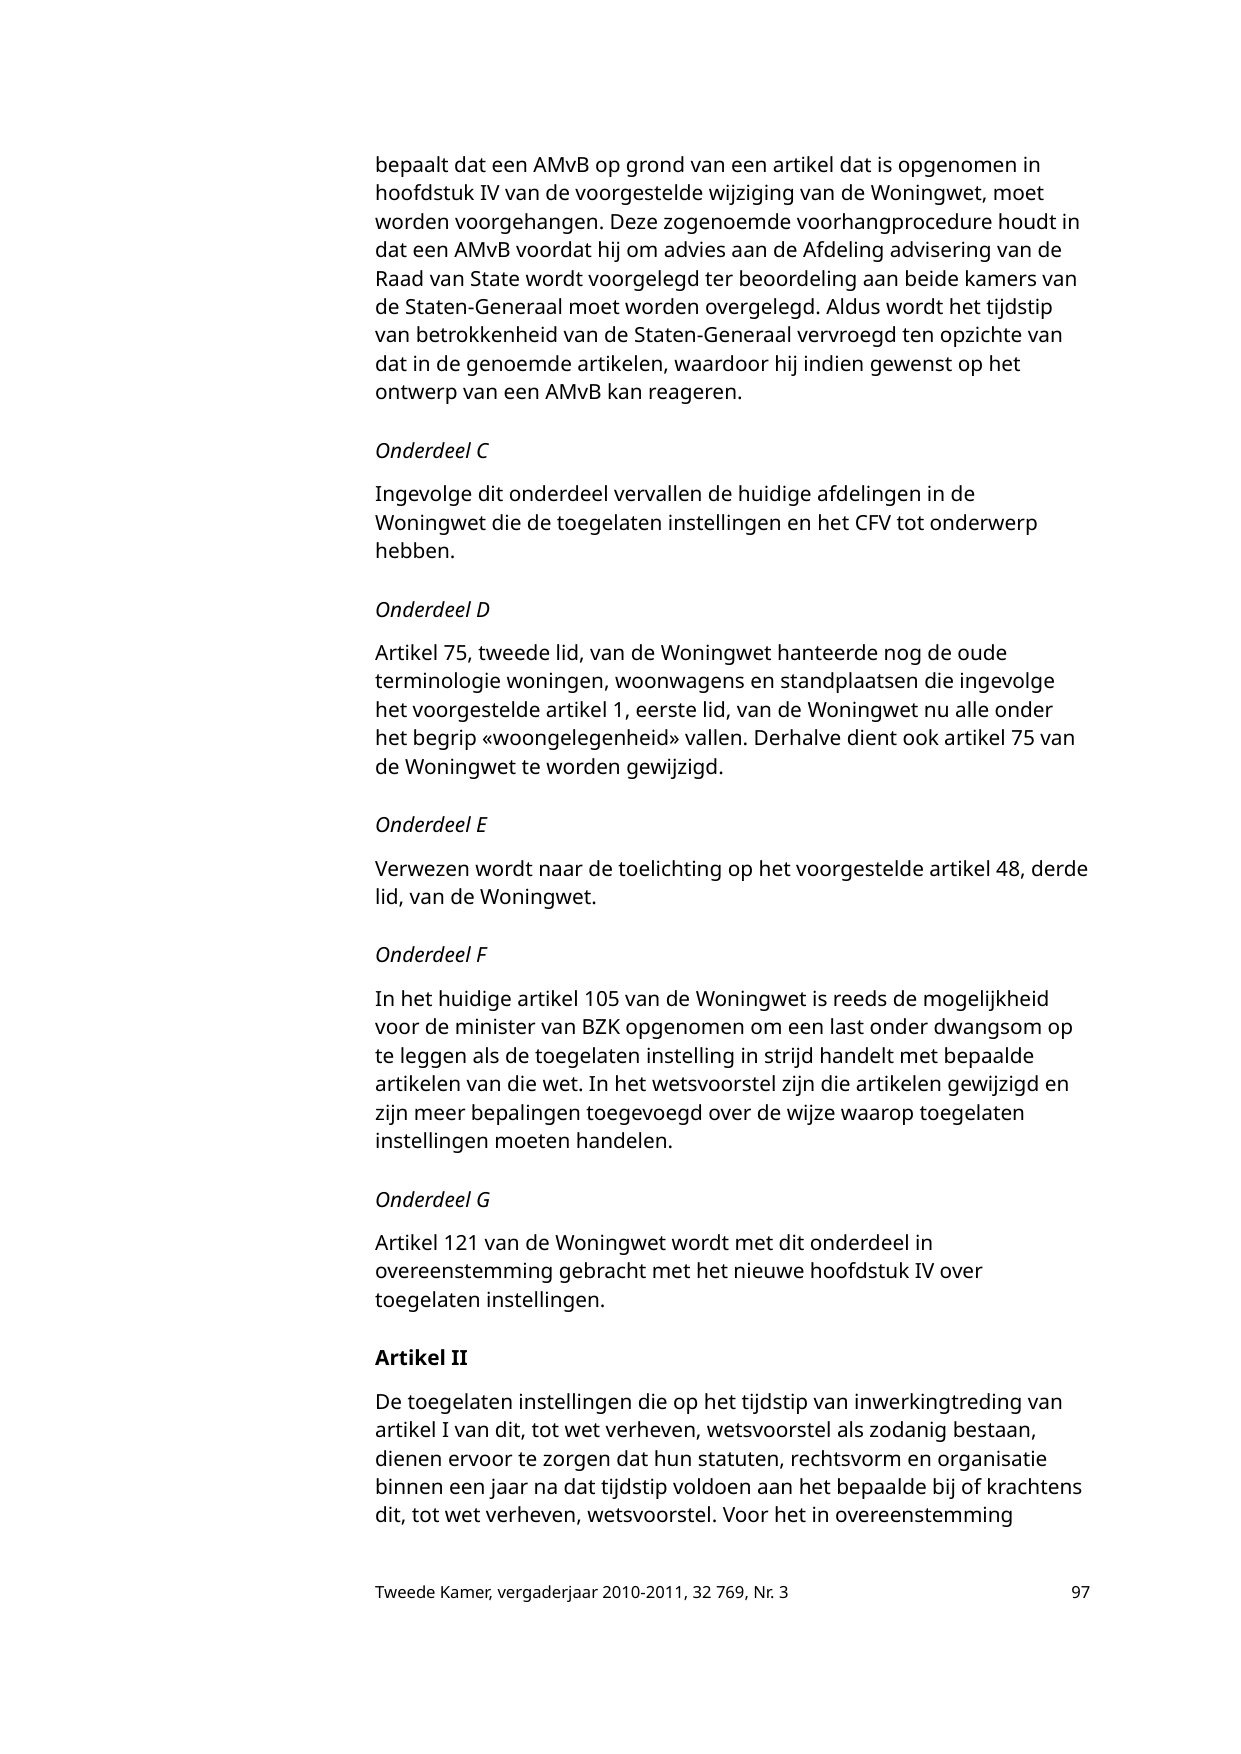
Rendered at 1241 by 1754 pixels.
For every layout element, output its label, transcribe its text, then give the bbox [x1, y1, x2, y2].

text Artikel II [375, 1343, 1090, 1372]
text Onderdeel G [375, 1185, 1090, 1213]
text Ingevolge dit onderdeel vervallen de huidige afdelingen in de Woningwet die de toegelaten instellingen en het CFV tot onderwerp hebben. [375, 479, 1090, 565]
text De toegelaten instellingen die op het tijdstip van inwerkingtreding van artikel I van dit, tot wet verheven, wetsvoorstel als zodanig bestaan, dienen ervoor te zorgen dat hun statuten, rechtsvorm en organisatie binnen een jaar na dat tijdstip voldoen aan het bepaalde bij of krachtens dit, tot wet verheven, wetsvoorstel. Voor het in overeenstemming [375, 1387, 1090, 1529]
text Onderdeel D [375, 595, 1090, 623]
text Verwezen wordt naar de toelichting op het voorgestelde artikel 48, derde lid, van de Woningwet. [375, 854, 1090, 911]
text bepaalt dat een AMvB op grond van een artikel dat is opgenomen in hoofdstuk IV van de voorgestelde wijziging van de Woningwet, moet worden voorgehangen. Deze zogenoemde voorhangprocedure houdt in dat een AMvB voordat hij om advies aan de Afdeling advisering van de Raad van State wordt voorgelegd ter beoordeling aan beide kamers van de Staten-Generaal moet worden overgelegd. Aldus wordt het tijdstip van betrokkenheid van de Staten-Generaal vervroegd ten opzichte van dat in de genoemde artikelen, waardoor hij indien gewenst op het ontwerp van een AMvB kan reageren. [375, 150, 1090, 406]
text Onderdeel C [375, 436, 1090, 464]
text Artikel 75, tweede lid, van de Woningwet hanteerde nog de oude terminologie woningen, woonwagens en standplaatsen die ingevolge het voorgestelde artikel 1, eerste lid, van de Woningwet nu alle onder het begrip «woongelegenheid» vallen. Derhalve dient ook artikel 75 van de Woningwet te worden gewijzigd. [375, 638, 1090, 780]
text Artikel 121 van de Woningwet wordt met dit onderdeel in overeenstemming gebracht met het nieuwe hoofdstuk IV over toegelaten instellingen. [375, 1228, 1090, 1313]
text Onderdeel F [375, 941, 1090, 969]
text Onderdeel E [375, 810, 1090, 839]
text In het huidige artikel 105 van de Woningwet is reeds de mogelijkheid voor de minister van BZK opgenomen om een last onder dwangsom op te leggen als de toegelaten instelling in strijd handelt met bepaalde artikelen van die wet. In het wetsvoorstel zijn die artikelen gewijzigd en zijn meer bepalingen toegevoegd over de wijze waarop toegelaten instellingen moeten handelen. [375, 984, 1090, 1155]
